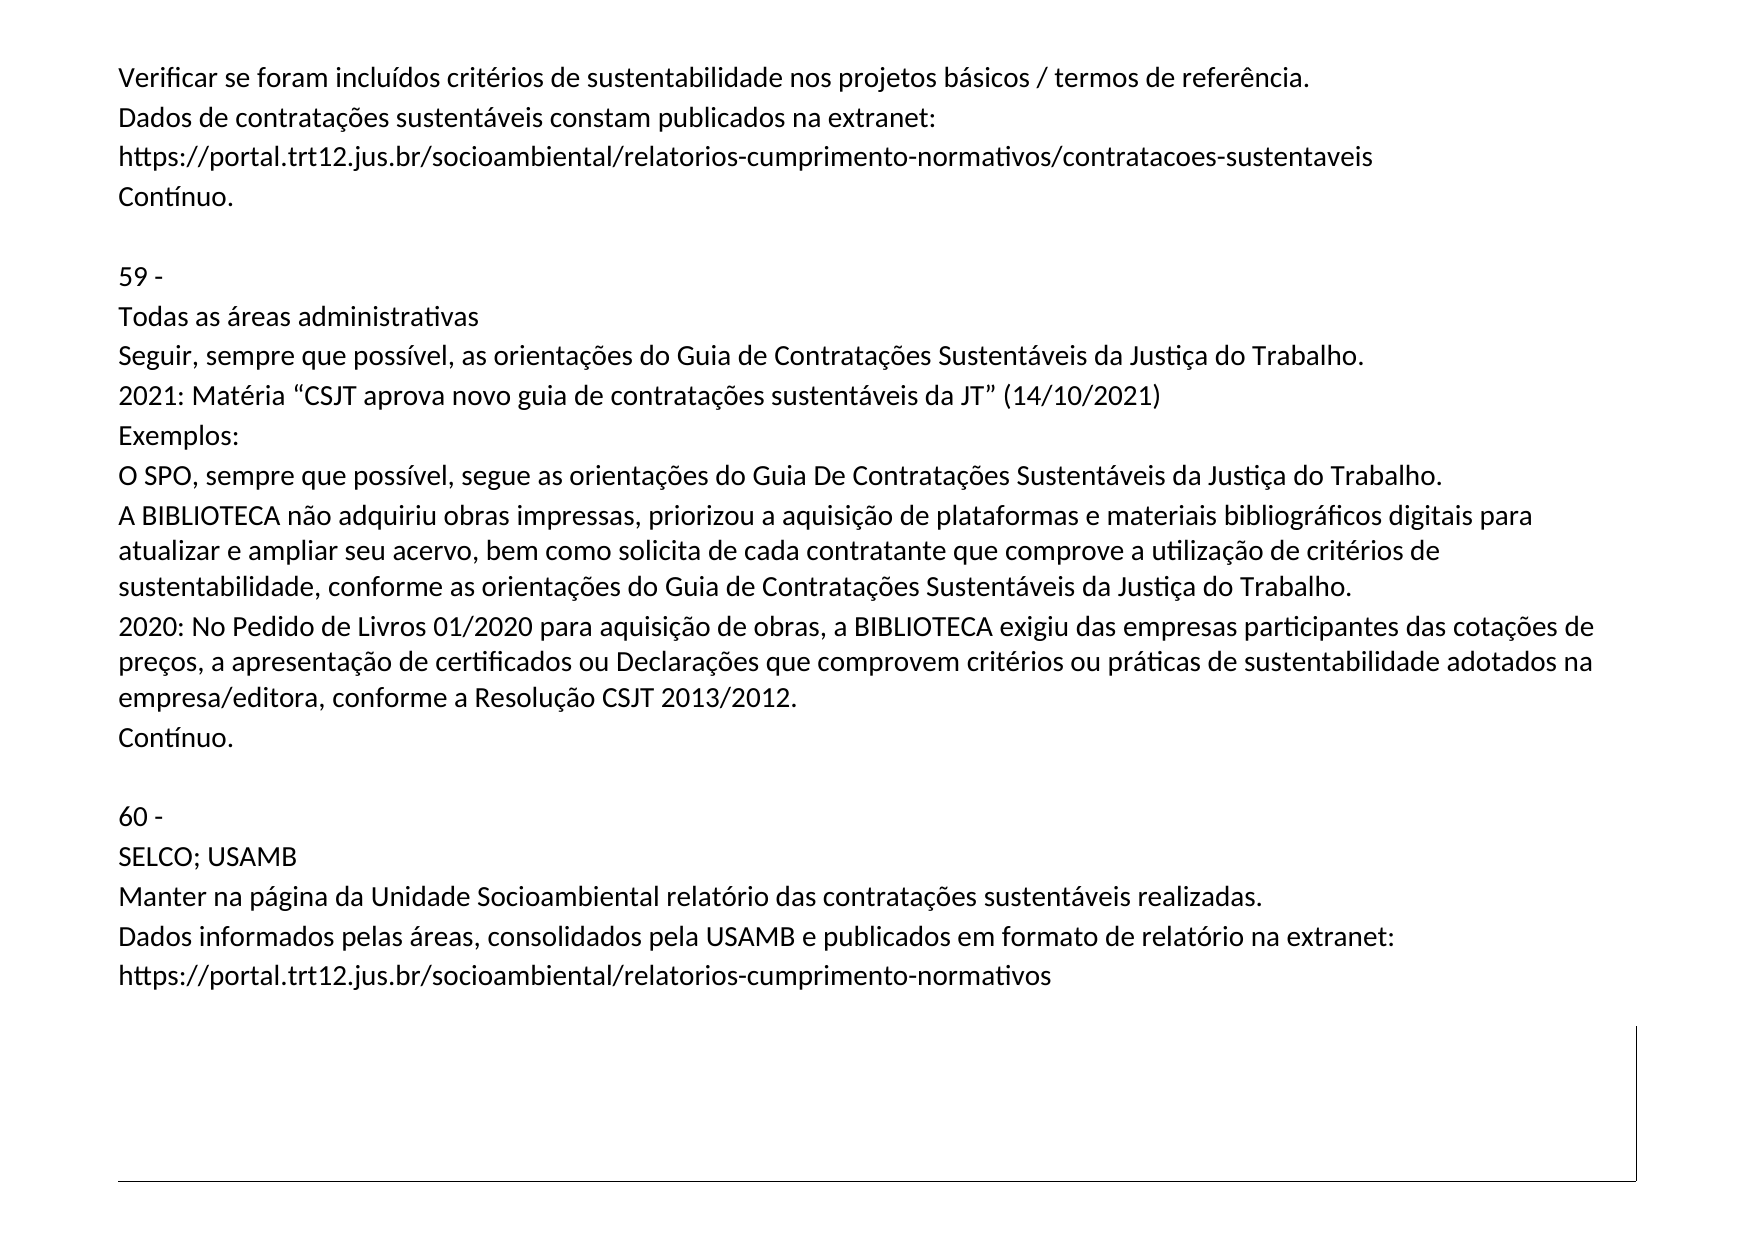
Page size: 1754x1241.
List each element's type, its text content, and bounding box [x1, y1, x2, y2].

text Dados informados pelas áreas, consolidados pela USAMB e publicados em formato de relatório na extranet: [118, 918, 1636, 953]
text Exemplos: [118, 417, 1636, 453]
text 2021: Matéria “CSJT aprova novo guia de contratações sustentáveis da JT” (14/10/2021) [118, 377, 1636, 413]
text Todas as áreas administrativas [118, 298, 1636, 333]
text Dados de contratações sustentáveis constam publicados na extranet: [118, 99, 1636, 134]
text SELCO; USAMB [118, 838, 1636, 874]
text O SPO, sempre que possível, segue as orientações do Guia De Contratações Sustentáveis da Justiça do Trabalho. [118, 457, 1636, 492]
text Contínuo. [118, 719, 1636, 754]
text https://portal.trt12.jus.br/socioambiental/relatorios-cumprimento-normativos/contratacoes-sustentaveis [118, 138, 1636, 174]
text Seguir, sempre que possível, as orientações do Guia de Contratações Sustentáveis da Justiça do Trabalho. [118, 337, 1636, 373]
text Manter na página da Unidade Socioambiental relatório das contratações sustentáveis realizadas. [118, 878, 1636, 913]
text 2020: No Pedido de Livros 01/2020 para aquisição de obras, a BIBLIOTECA exigiu das empresas participantes das cotações de preços, a apresentação de certificados ou Declarações que comprovem critérios ou práticas de sustentabilidade adotados na empresa/editora, conforme a Resolução CSJT 2013/2012. [118, 608, 1636, 714]
text https://portal.trt12.jus.br/socioambiental/relatorios-cumprimento-normativos [118, 957, 1636, 993]
text 60 - [118, 798, 1636, 834]
text Verificar se foram incluídos critérios de sustentabilidade nos projetos básicos / termos de referência. [118, 59, 1636, 94]
text A BIBLIOTECA não adquiriu obras impressas, priorizou a aquisição de plataformas e materiais bibliográficos digitais para atualizar e ampliar seu acervo, bem como solicita de cada contratante que comprove a utilização de critérios de sustentabilidade, conforme as orientações do Guia de Contratações Sustentáveis da Justiça do Trabalho. [118, 497, 1636, 603]
text Contínuo. [118, 178, 1636, 214]
text 59 - [118, 258, 1636, 293]
